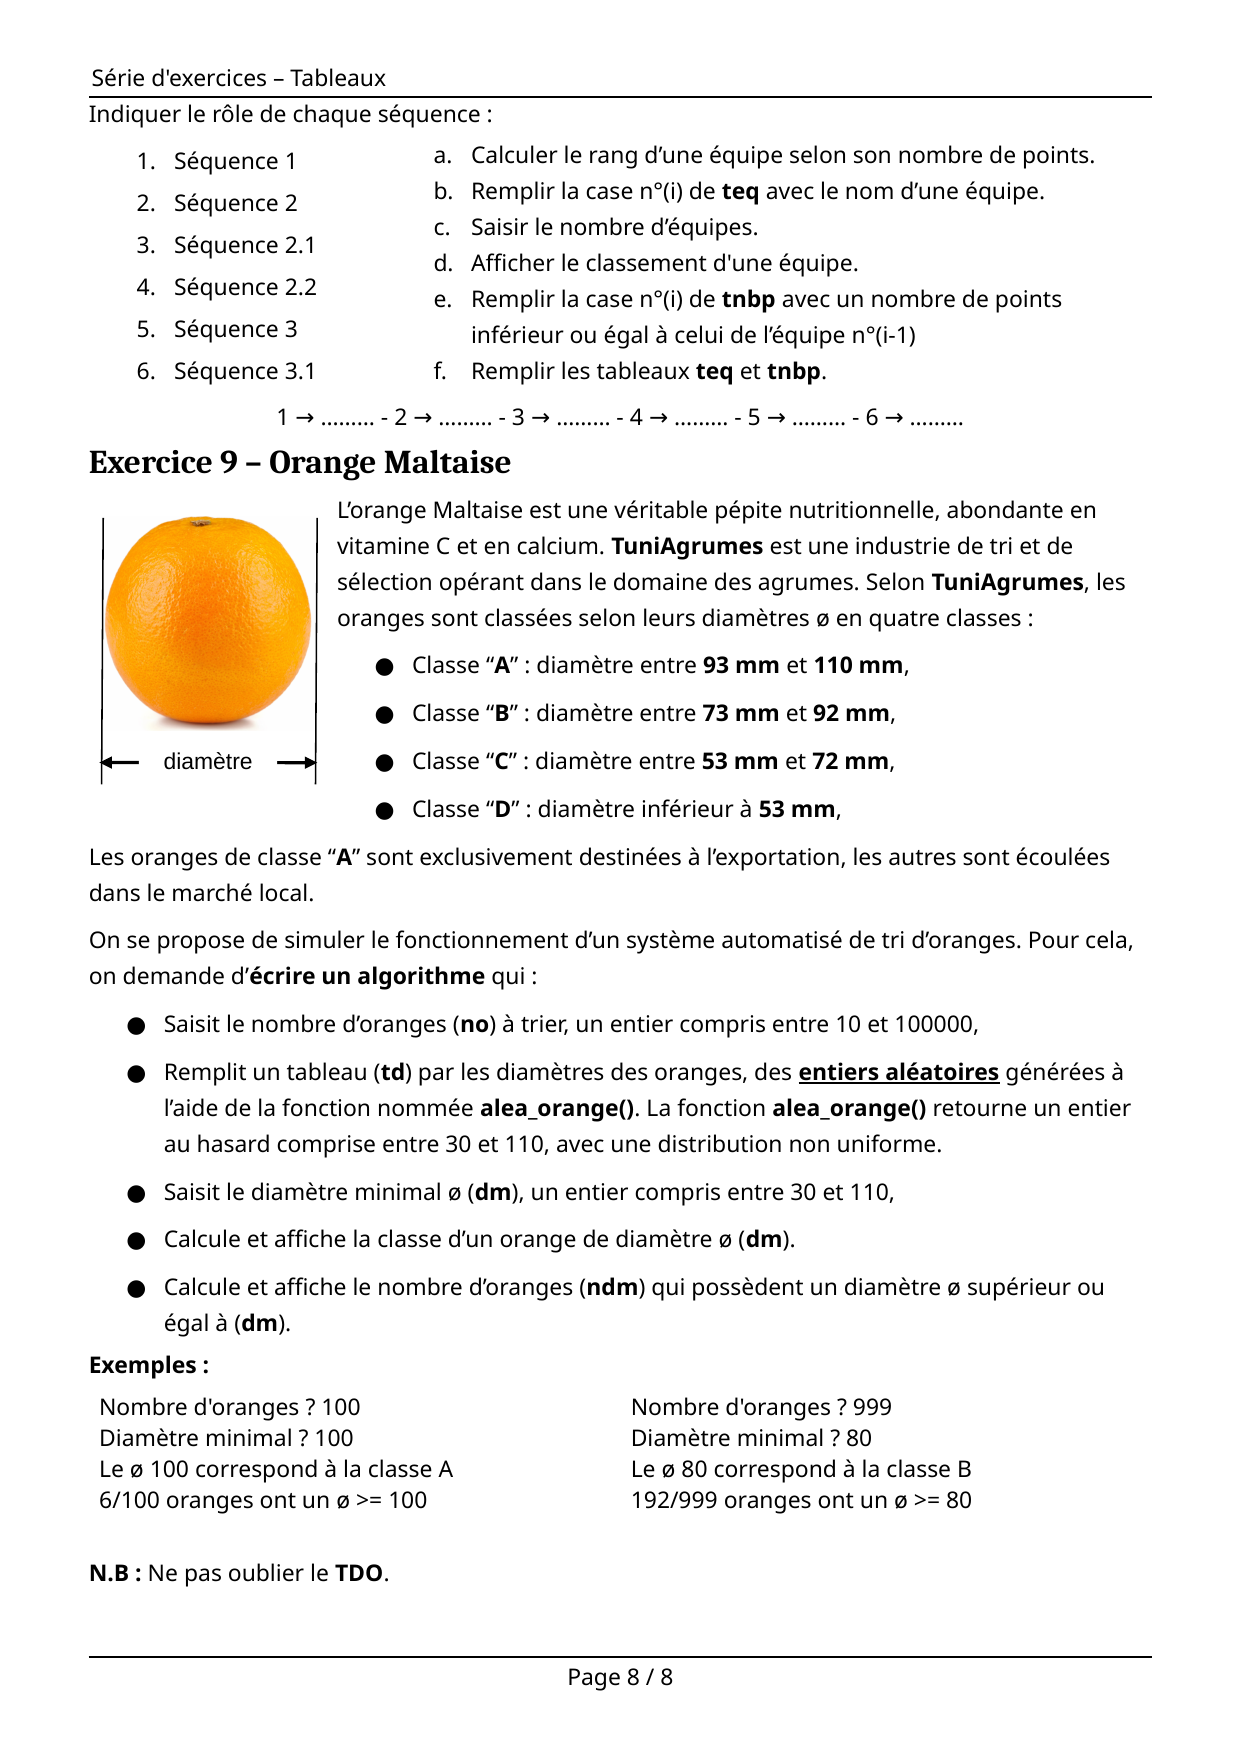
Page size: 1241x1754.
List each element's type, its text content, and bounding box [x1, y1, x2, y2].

text Les oranges de classe “A” sont exclusivement destinées à l’exportation, les autres sont écoulées dans le marché local. [88, 841, 1152, 908]
text Indiquer le rôle de chaque séquence : [88, 98, 1152, 129]
table_header Nombre d'oranges ? 100 Diamètre minimal ? 100 Le ø 100 correspond à la classe A 6/100 oranges ont un ø >= 100 [89, 1380, 620, 1526]
subtitle Exercice 9 – Orange Maltaise [88, 443, 1152, 482]
list Classe “C” : diamètre entre 53 mm et 72 mm, [317, 745, 1152, 776]
table_header Nombre d'oranges ? 999 Diamètre minimal ? 80 Le ø 80 correspond à la classe B 192/999 oranges ont un ø >= 80 [620, 1380, 1152, 1526]
list Classe “A” : diamètre entre 93 mm et 110 mm, [317, 649, 1152, 681]
list Classe “B” : diamètre entre 73 mm et 92 mm, [317, 697, 1152, 728]
table_header Séquence 1 Séquence 2 Séquence 2.1 Séquence 2.2 Séquence 3 Séquence 3.1 [89, 129, 385, 401]
picture [101, 516, 315, 731]
text N.B : Ne pas oublier le TDO. [88, 1557, 1152, 1589]
text 1 → ……… - 2 → ……… - 3 → ……… - 4 → ……… - 5 → ……… - 6 → ……… [88, 401, 1152, 432]
list Classe “D” : diamètre inférieur à 53 mm, [126, 793, 1152, 824]
text Exemples : [88, 1349, 1152, 1380]
table_header Calculer le rang d’une équipe selon son nombre de points. Remplir la case n°(i) de teq avec le nom d’une équipe. Saisir le nombre d’équipes. Afficher le classement d'une équipe. Remplir la case n°(i) de tnbp avec un nombre de points inférieur ou égal à celui de l’équipe n°(i-1) Remplir les tableaux teq et tnbp. [385, 129, 1151, 401]
list Calcule et affiche le nombre d’oranges (ndm) qui possèdent un diamètre ø supérieur ou égal à (dm). [126, 1271, 1152, 1338]
list Saisit le diamètre minimal ø (dm), un entier compris entre 30 et 110, [126, 1176, 1152, 1207]
text On se propose de simuler le fonctionnement d’un système automatisé de tri d’oranges. Pour cela, on demande d’écrire un algorithme qui : [88, 924, 1152, 992]
text L’orange Maltaise est une véritable pépite nutritionnelle, abondante en vitamine C et en calcium. TuniAgrumes est une industrie de tri et de sélection opérant dans le domaine des agrumes. Selon TuniAgrumes, les oranges sont classées selon leurs diamètres ø en quatre classes : [88, 494, 1152, 633]
list Saisit le nombre d’oranges (no) à trier, un entier compris entre 10 et 100000, [126, 1008, 1152, 1039]
list Remplit un tableau (td) par les diamètres des oranges, des entiers aléatoires générées à l’aide de la fonction nommée alea_orange(). La fonction alea_orange() retourne un entier au hasard comprise entre 30 et 110, avec une distribution non uniforme. [126, 1056, 1152, 1159]
list Calcule et affiche la classe d’un orange de diamètre ø (dm). [126, 1223, 1152, 1255]
